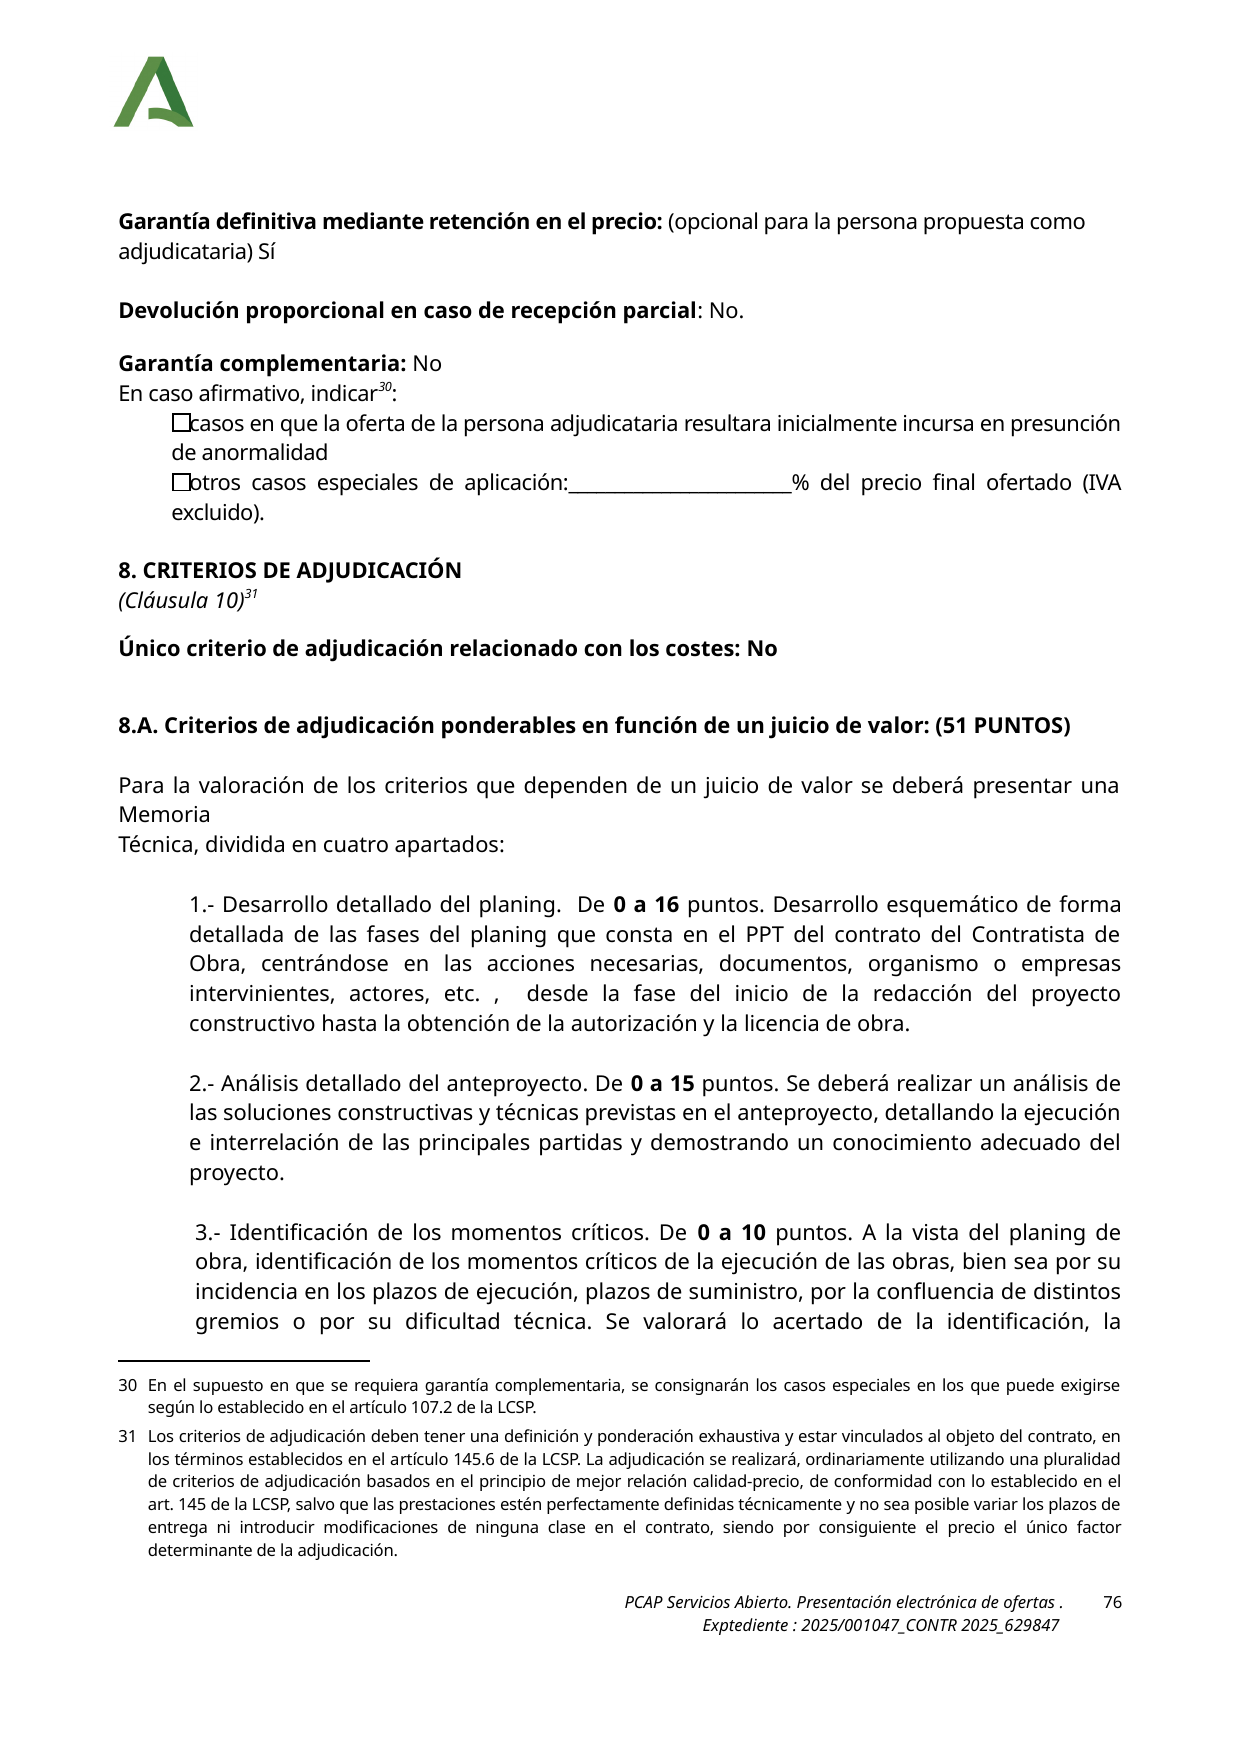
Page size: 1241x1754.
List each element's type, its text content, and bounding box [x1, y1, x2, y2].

text 3.- Identificación de los momentos críticos. De 0 a 10 puntos. A la vista del planing de obra, identificación de los momentos críticos de la ejecución de las obras, bien sea por su incidencia en los plazos de ejecución, plazos de suministro, por la confluencia de distintos gremios o por su dificultad técnica. Se valorará lo acertado de la identificación, la [195, 1217, 1122, 1336]
text Garantía definitiva mediante retención en el precio: (opcional para la persona propuesta como adjudicataria) Sí [118, 206, 1122, 266]
text Los criterios de adjudicación deben tener una definición y ponderación exhaustiva y estar vinculados al objeto del contrato, en los términos establecidos en el artículo 145.6 de la LCSP. La adjudicación se realizará, ordinariamente utilizando una pluralidad de criterios de adjudicación basados en el principio de mejor relación calidad-precio, de conformidad con lo establecido en el art. 145 de la LCSP, salvo que las prestaciones estén perfectamente definidas técnicamente y no sea posible variar los plazos de entrega ni introducir modificaciones de ninguna clase en el contrato, siendo por consiguiente el precio el único factor determinante de la adjudicación. [118, 1425, 1122, 1561]
text (Cláusula 10) [118, 585, 1122, 615]
text otros casos especiales de aplicación:________________________% del precio final ofertado (IVA excluido). [171, 467, 1122, 527]
text En el supuesto en que se requiera garantía complementaria, se consignarán los casos especiales en los que puede exigirse según lo establecido en el artículo 107.2 de la LCSP. [118, 1373, 1122, 1419]
picture [109, 52, 198, 131]
text casos en que la oferta de la persona adjudicataria resultara inicialmente incursa en presunción de anormalidad [171, 408, 1122, 467]
text Técnica, dividida en cuatro apartados: [118, 829, 1122, 859]
text En caso afirmativo, indicar: [118, 378, 1122, 408]
text Único criterio de adjudicación relacionado con los costes: No [118, 633, 1122, 663]
text Devolución proporcional en caso de recepción parcial: No. [118, 296, 1122, 325]
text 8.A. Criterios de adjudicación ponderables en función de un juicio de valor: (51 PUNTOS) [118, 710, 1122, 740]
text 1.- Desarrollo detallado del planing. De 0 a 16 puntos. Desarrollo esquemático de forma detallada de las fases del planing que consta en el PPT del contrato del Contratista de Obra, centrándose en las acciones necesarias, documentos, organismo o empresas intervinientes, actores, etc. , desde la fase del inicio de la redacción del proyecto constructivo hasta la obtención de la autorización y la licencia de obra. [189, 889, 1122, 1038]
text 2.- Análisis detallado del anteproyecto. De 0 a 15 puntos. Se deberá realizar un análisis de las soluciones constructivas y técnicas previstas en el anteproyecto, detallando la ejecución e interrelación de las principales partidas y demostrando un conocimiento adecuado del proyecto. [189, 1068, 1122, 1187]
text Para la valoración de los criterios que dependen de un juicio de valor se deberá presentar una Memoria [118, 770, 1122, 829]
text Garantía complementaria: No [118, 348, 1122, 378]
text 8. CRITERIOS DE ADJUDICACIÓN [118, 556, 1122, 585]
